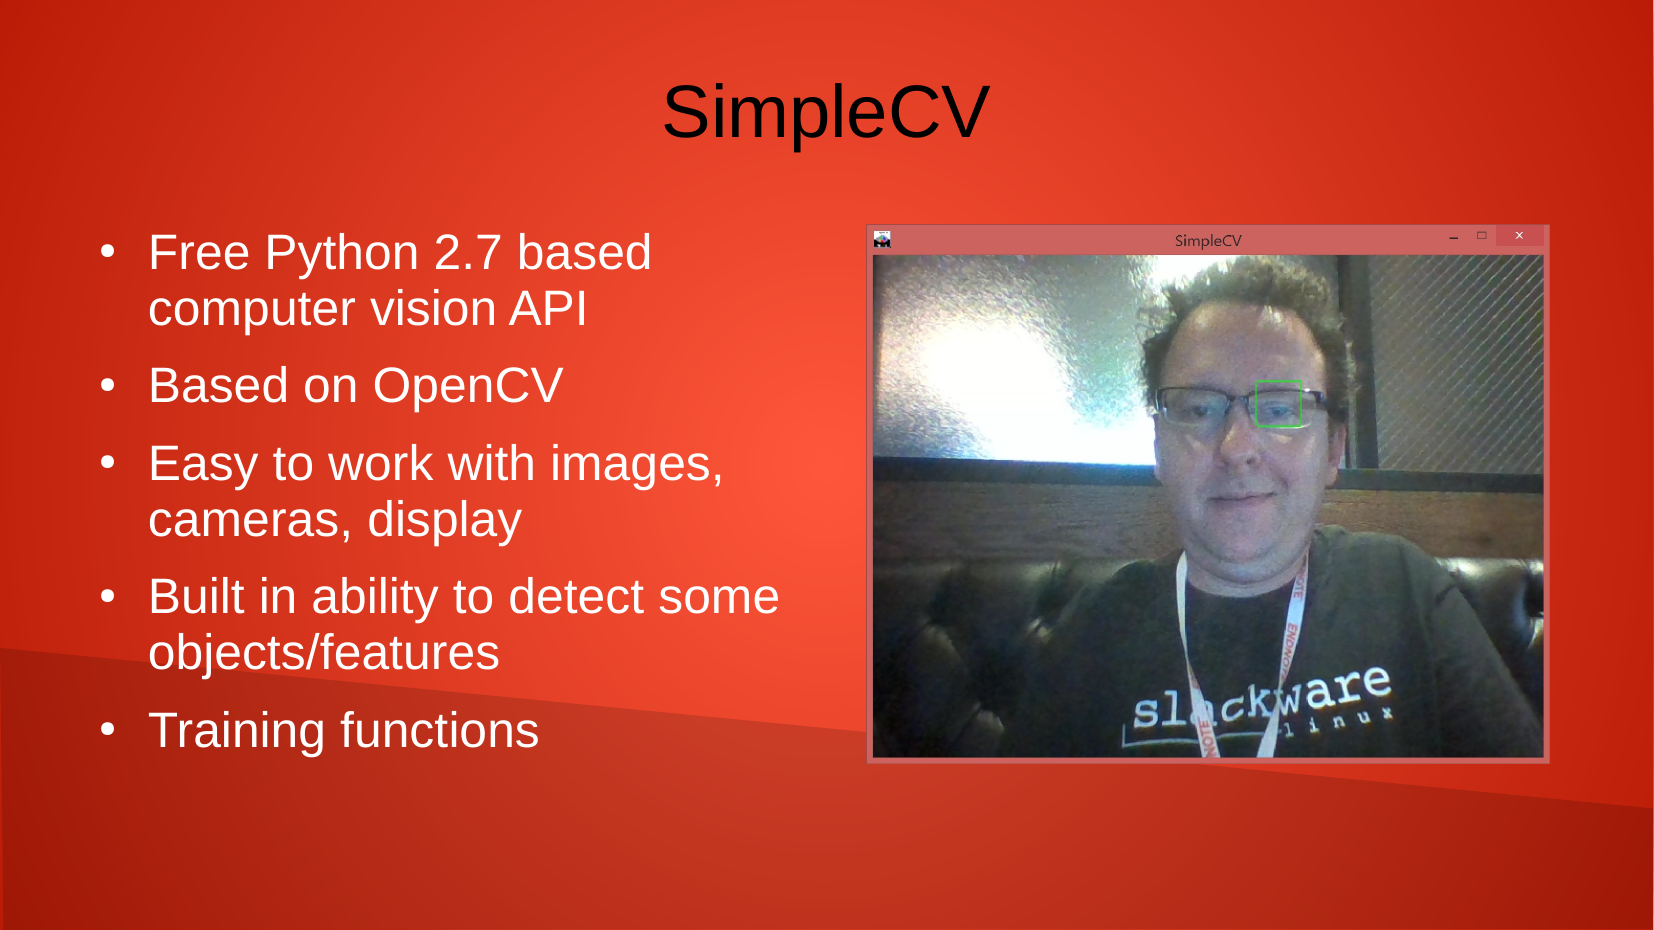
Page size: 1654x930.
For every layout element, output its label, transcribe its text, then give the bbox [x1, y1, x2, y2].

list Free Python 2.7 based computer vision API Based on OpenCV Easy to work with images, cameras, display Built in ability to detect some objects/features Training functions [82, 224, 809, 764]
title SimpleCV [82, 35, 1571, 189]
picture [866, 224, 1550, 764]
